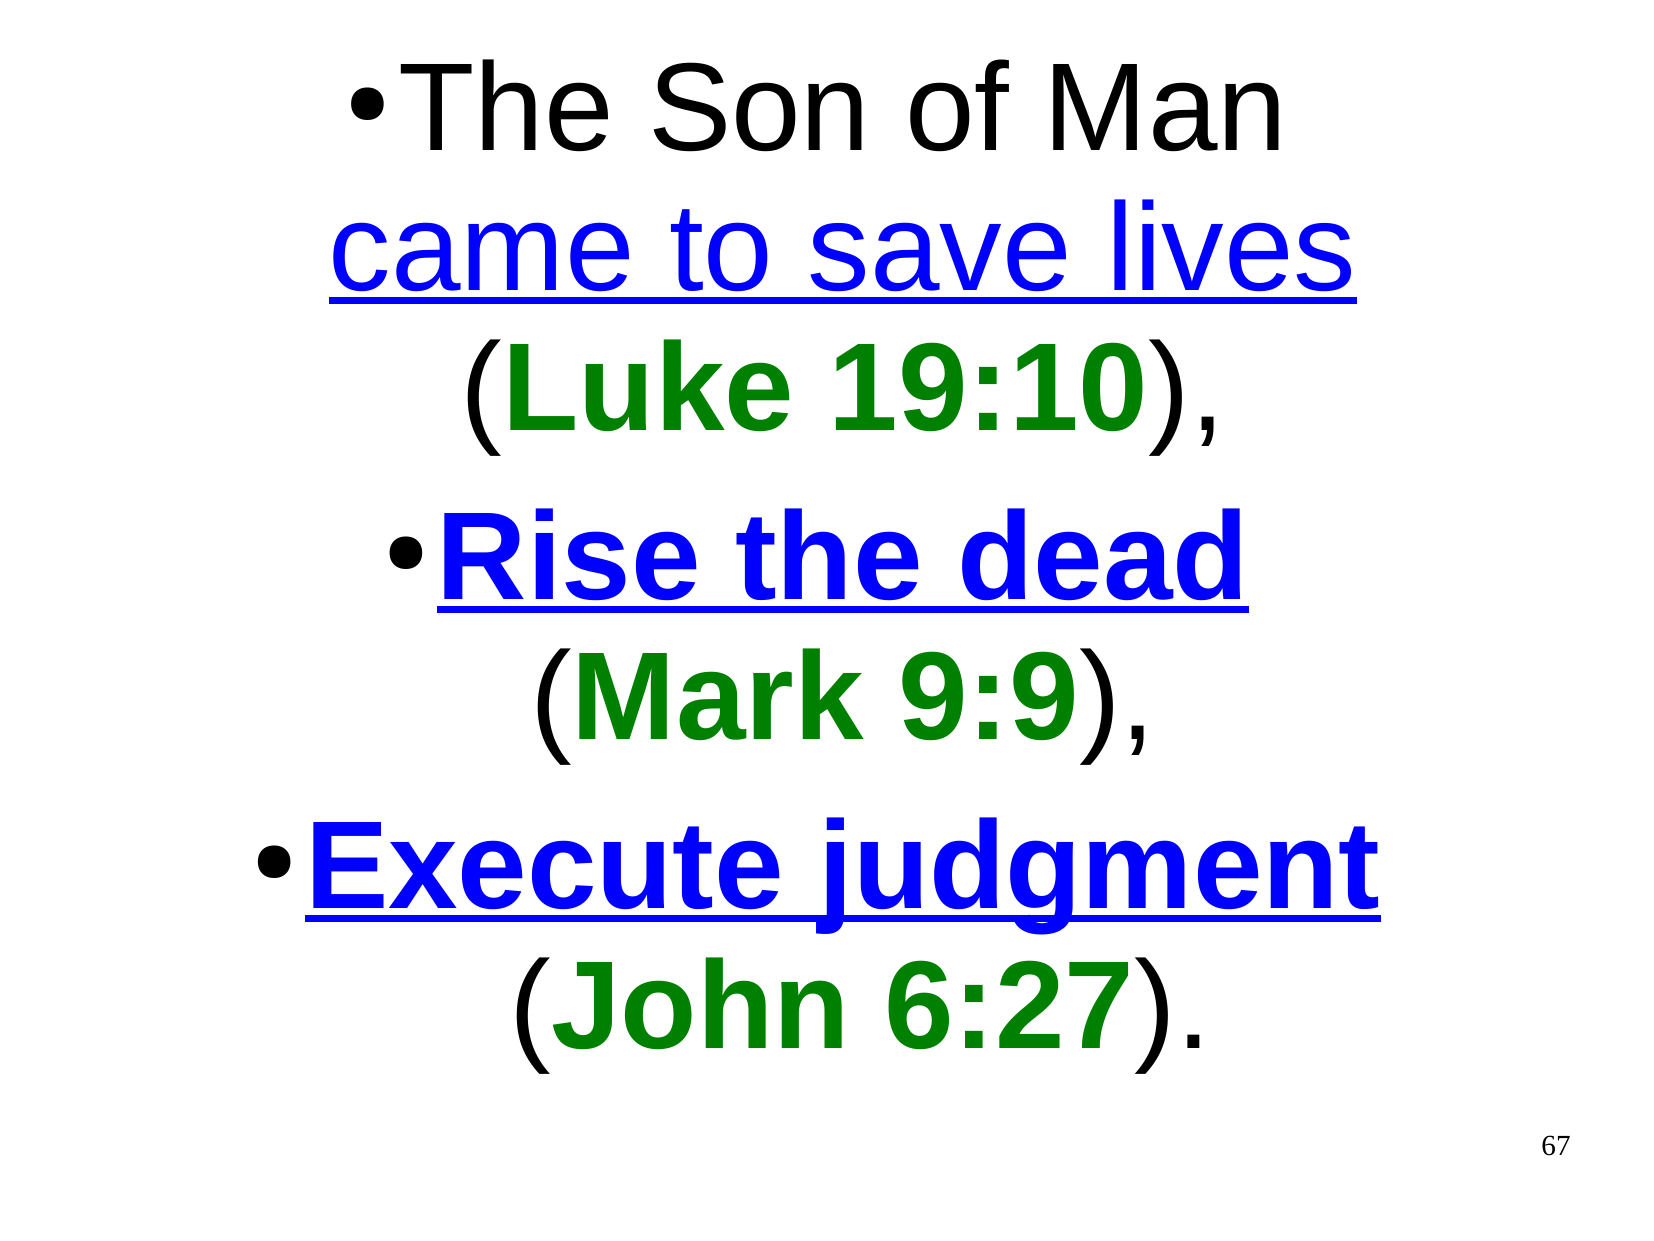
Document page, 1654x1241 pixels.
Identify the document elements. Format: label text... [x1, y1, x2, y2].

list The Son of Man came to save lives (Luke 19:10), Rise the dead (Mark 9:9), Execute judgment (John 6:27). [37, 37, 1613, 1238]
